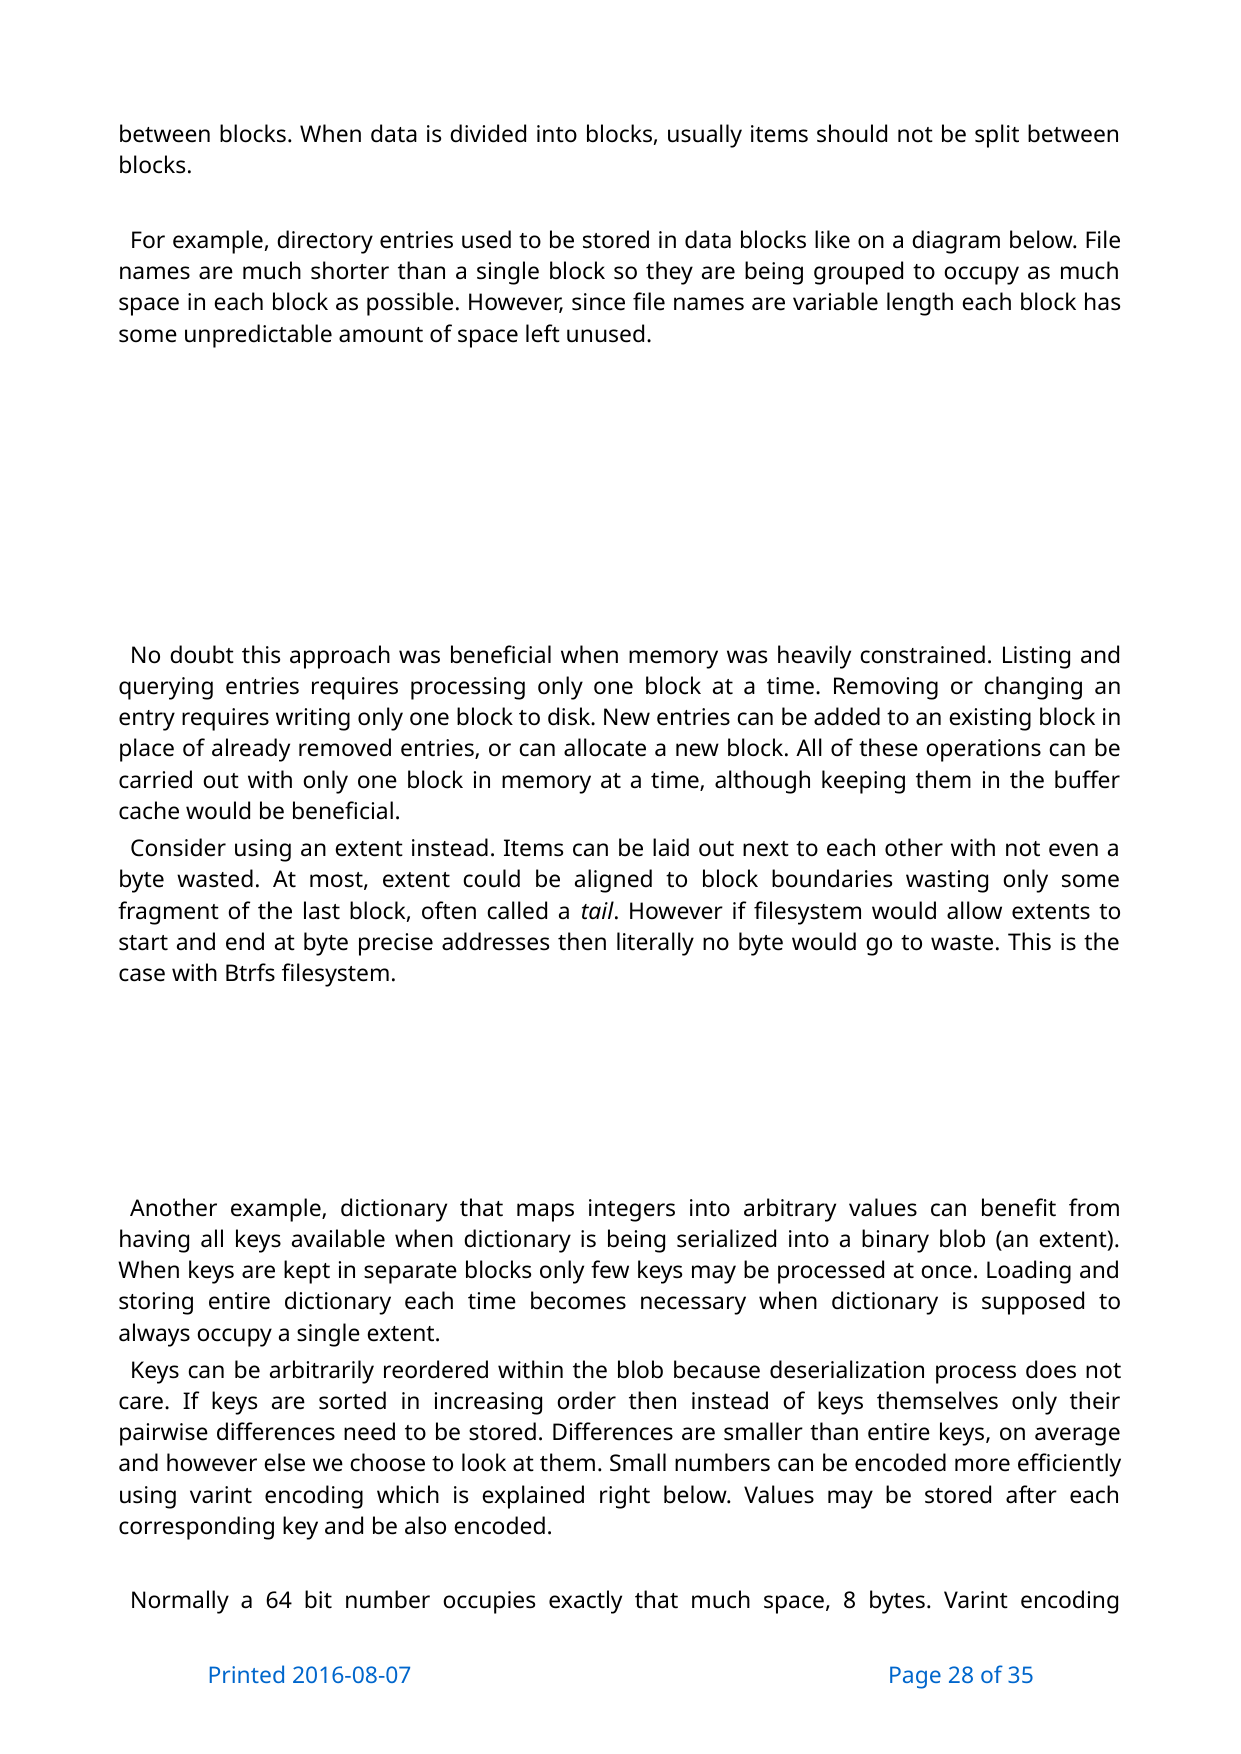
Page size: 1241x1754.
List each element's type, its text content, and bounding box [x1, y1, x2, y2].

text Normally a 64 bit number occupies exactly that much space, 8 bytes. Varint encoding [118, 1584, 1122, 1616]
text For example, directory entries used to be stored in data blocks like on a diagram below. File names are much shorter than a single block so they are being grouped to occupy as much space in each block as possible. However, since file names are variable length each block has some unpredictable amount of space left unused. [118, 224, 1122, 349]
text No doubt this approach was beneficial when memory was heavily constrained. Listing and querying entries requires processing only one block at a time. Removing or changing an entry requires writing only one block to disk. New entries can be added to an existing block in place of already removed entries, or can allocate a new block. All of these operations can be carried out with only one block in memory at a time, although keeping them in the buffer cache would be beneficial. [118, 639, 1122, 826]
text Consider using an extent instead. Items can be laid out next to each other with not even a byte wasted. At most, extent could be aligned to block boundaries wasting only some fragment of the last block, often called a tail. However if filesystem would allow extents to start and end at byte precise addresses then literally no byte would go to waste. This is the case with Btrfs filesystem. [118, 832, 1122, 988]
text Keys can be arbitrarily reordered within the blob because deserialization process does not care. If keys are sorted in increasing order then instead of keys themselves only their pairwise differences need to be stored. Differences are smaller than entire keys, on average and however else we choose to look at them. Small numbers can be encoded more efficiently using varint encoding which is explained right below. Values may be stored after each corresponding key and be also encoded. [118, 1354, 1122, 1541]
text Another example, dictionary that maps integers into arbitrary values can benefit from having all keys available when dictionary is being serialized into a binary blob (an extent). When keys are kept in separate blocks only few keys may be processed at once. Loading and storing entire dictionary each time becomes necessary when dictionary is supposed to always occupy a single extent. [118, 1191, 1122, 1348]
text between blocks. When data is divided into blocks, usually items should not be split between blocks. [118, 118, 1122, 181]
